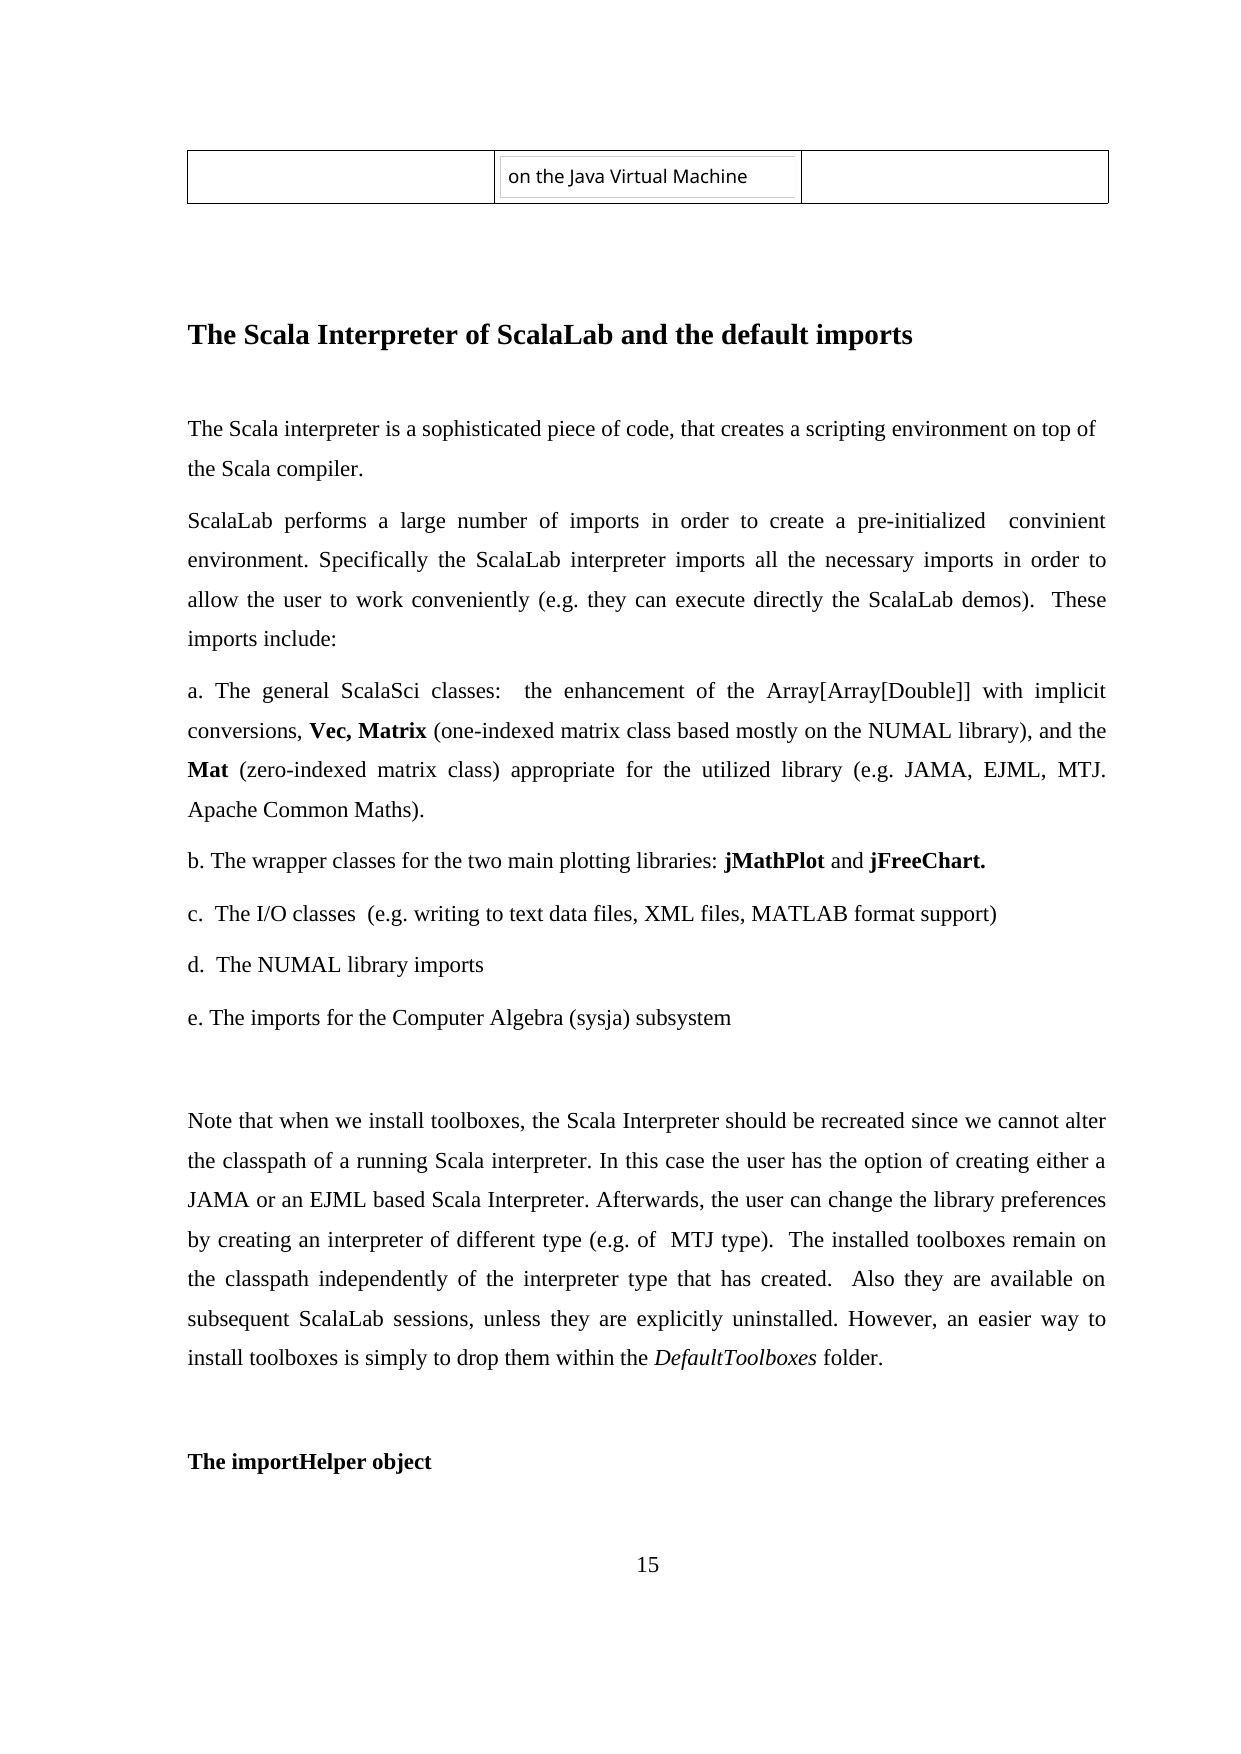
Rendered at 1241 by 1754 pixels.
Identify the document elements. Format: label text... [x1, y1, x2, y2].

table_cell [188, 151, 494, 203]
table_cell [802, 151, 1108, 203]
text Note that when we install toolboxes, the Scala Interpreter should be recreated since we cannot alter the classpath of a running Scala interpreter. In this case the user has the option of creating either a JAMA or an EJML based Scala Interpreter. Afterwards, the user can change the library preferences by creating an interpreter of different type (e.g. of MTJ type). The installed toolboxes remain on the classpath independently of the interpreter type that has created. Also they are available on subsequent ScalaLab sessions, unless they are explicitly uninstalled. However, an easier way to install toolboxes is simply to drop them within the DefaultToolboxes folder. [187, 1107, 1108, 1371]
text a. The general ScalaSci classes: the enhancement of the Array[Array[Double]] with implicit conversions, Vec, Matrix (one-indexed matrix class based mostly on the NUMAL library), and the Mat (zero-indexed matrix class) appropriate for the utilized library (e.g. JAMA, EJML, MTJ. Apache Common Maths). [187, 677, 1108, 822]
text The Scala interpreter is a sophisticated piece of code, that creates a scripting environment on top of the Scala compiler. [187, 415, 1108, 481]
text ScalaLab performs a large number of imports in order to create a pre-initialized convinient environment. Specifically the ScalaLab interpreter imports all the necessary imports in order to allow the user to work conveniently (e.g. they can execute directly the ScalaLab demos). These imports include: [187, 507, 1108, 652]
text b. The wrapper classes for the two main plotting libraries: jMathPlot and jFreeChart. [187, 848, 1108, 874]
text d. The NUMAL library imports [187, 952, 1108, 978]
subtitle The Scala Interpreter of ScalaLab and the default imports [187, 317, 1108, 351]
text c. The I/O classes (e.g. writing to text data files, XML files, MATLAB format support) [187, 899, 1108, 926]
text The importHelper object [187, 1448, 1108, 1475]
text e. The imports for the Computer Algebra (sysja) subsystem [187, 1003, 1108, 1030]
table_cell on the Java Virtual Machine [495, 151, 801, 203]
